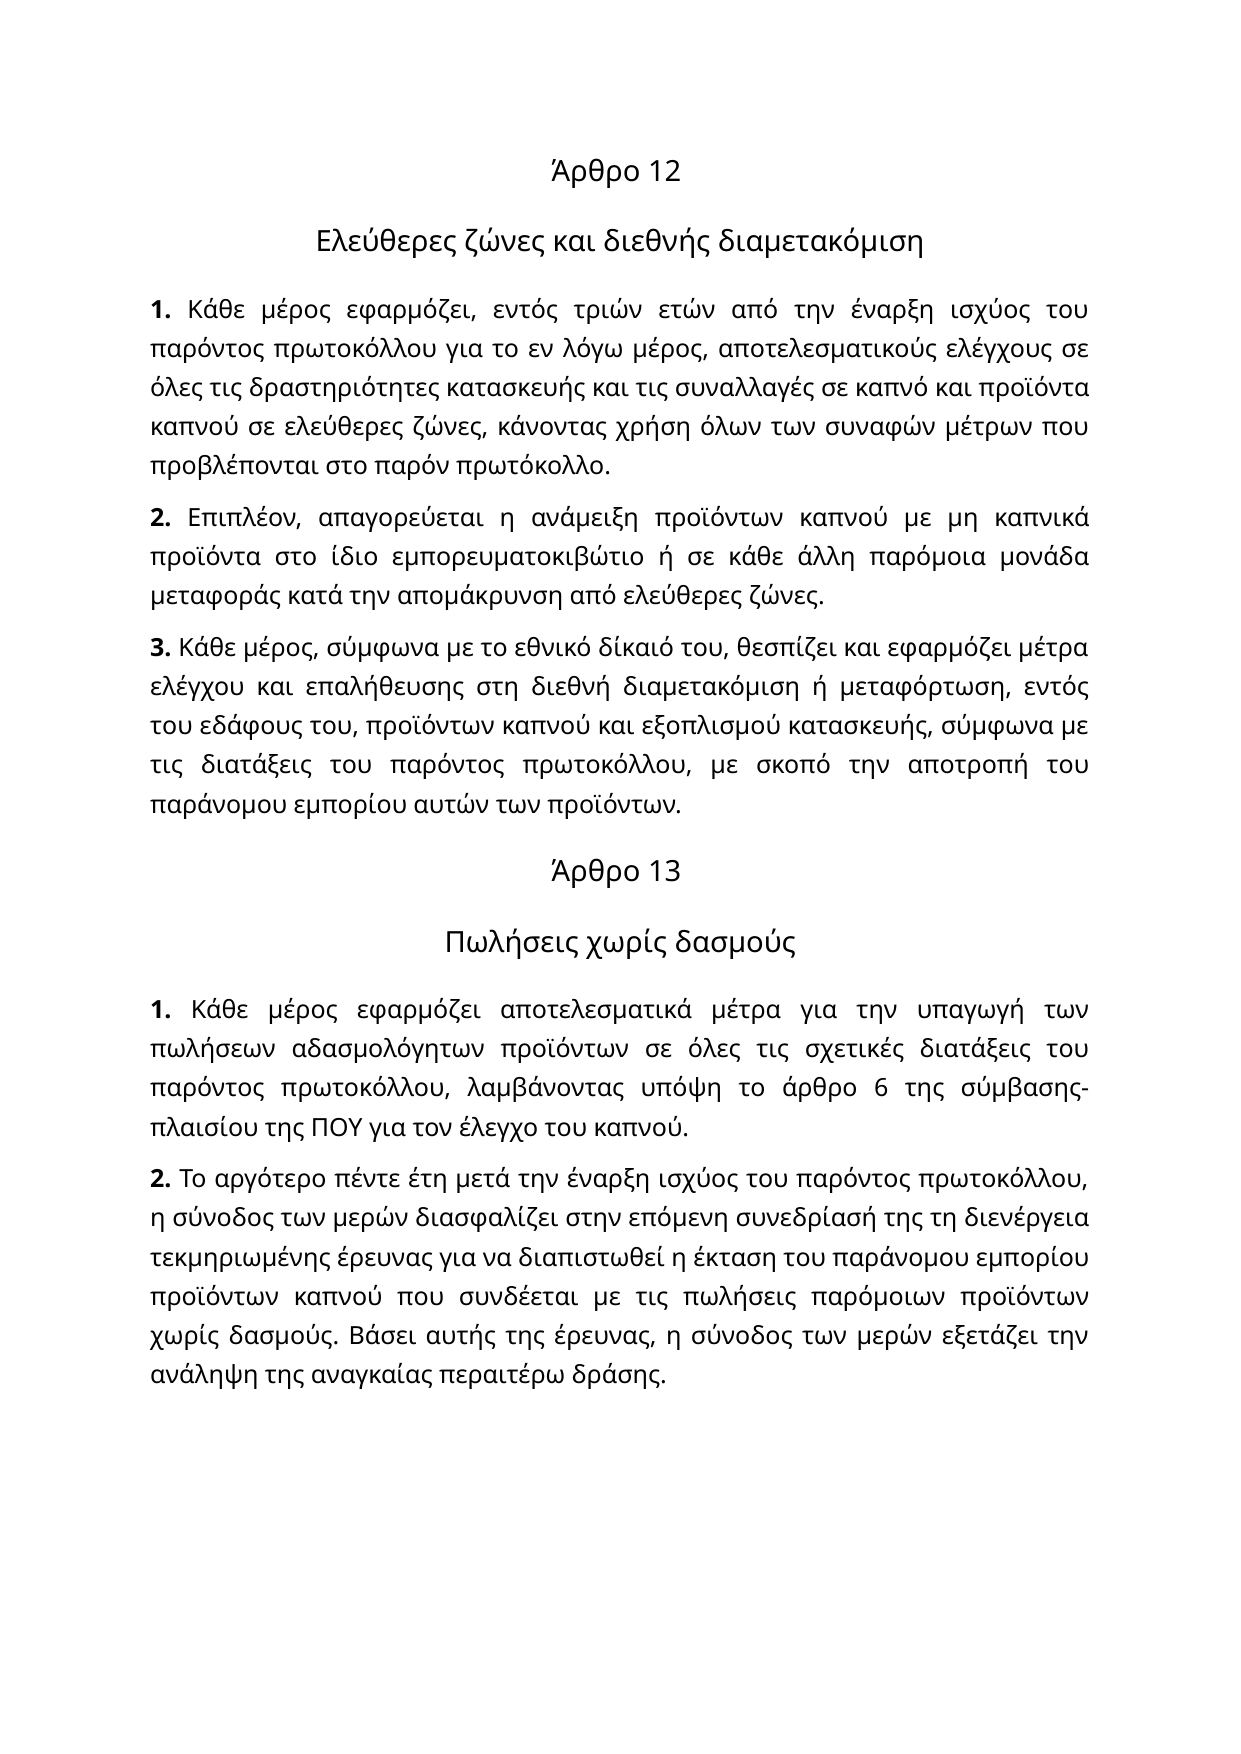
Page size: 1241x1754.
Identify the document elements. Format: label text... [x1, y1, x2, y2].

subtitle Ελεύθερες ζώνες και διεθνής διαμετακόμιση [150, 221, 1090, 260]
subtitle Άρθρο 13 [150, 850, 1090, 890]
text 3. Κάθε μέρος, σύμφωνα με το εθνικό δίκαιό του, θεσπίζει και εφαρμόζει μέτρα ελέγχου και επαλήθευσης στη διεθνή διαμετακόμιση ή μεταφόρτωση, εντός του εδάφους του, προϊόντων καπνού και εξοπλισμού κατασκευής, σύμφωνα με τις διατάξεις του παρόντος πρωτοκόλλου, με σκοπό την αποτροπή του παράνομου εμπορίου αυτών των προϊόντων. [150, 629, 1090, 820]
text 2. Το αργότερο πέντε έτη μετά την έναρξη ισχύος του παρόντος πρωτοκόλλου, η σύνοδος των μερών διασφαλίζει στην επόμενη συνεδρίασή της τη διενέργεια τεκμηριωμένης έρευνας για να διαπιστωθεί η έκταση του παράνομου εμπορίου προϊόντων καπνού που συνδέεται με τις πωλήσεις παρόμοιων προϊόντων χωρίς δασμούς. Βάσει αυτής της έρευνας, η σύνοδος των μερών εξετάζει την ανάληψη της αναγκαίας περαιτέρω δράσης. [150, 1161, 1090, 1391]
text 2. Επιπλέον, απαγορεύεται η ανάμειξη προϊόντων καπνού με μη καπνικά προϊόντα στο ίδιο εμπορευματοκιβώτιο ή σε κάθε άλλη παρόμοια μονάδα μεταφοράς κατά την απομάκρυνση από ελεύθερες ζώνες. [150, 499, 1090, 612]
text 1. Κάθε μέρος εφαρμόζει αποτελεσματικά μέτρα για την υπαγωγή των πωλήσεων αδασμολόγητων προϊόντων σε όλες τις σχετικές διατάξεις του παρόντος πρωτοκόλλου, λαμβάνοντας υπόψη το άρθρο 6 της σύμβασης-πλαισίου της ΠΟΥ για τον έλεγχο του καπνού. [150, 992, 1090, 1143]
text 1. Κάθε μέρος εφαρμόζει, εντός τριών ετών από την έναρξη ισχύος του παρόντος πρωτοκόλλου για το εν λόγω μέρος, αποτελεσματικούς ελέγχους σε όλες τις δραστηριότητες κατασκευής και τις συναλλαγές σε καπνό και προϊόντα καπνού σε ελεύθερες ζώνες, κάνοντας χρήση όλων των συναφών μέτρων που προβλέπονται στο παρόν πρωτόκολλο. [150, 291, 1090, 482]
subtitle Πωλήσεις χωρίς δασμούς [150, 921, 1090, 961]
subtitle Άρθρο 12 [150, 150, 1090, 190]
